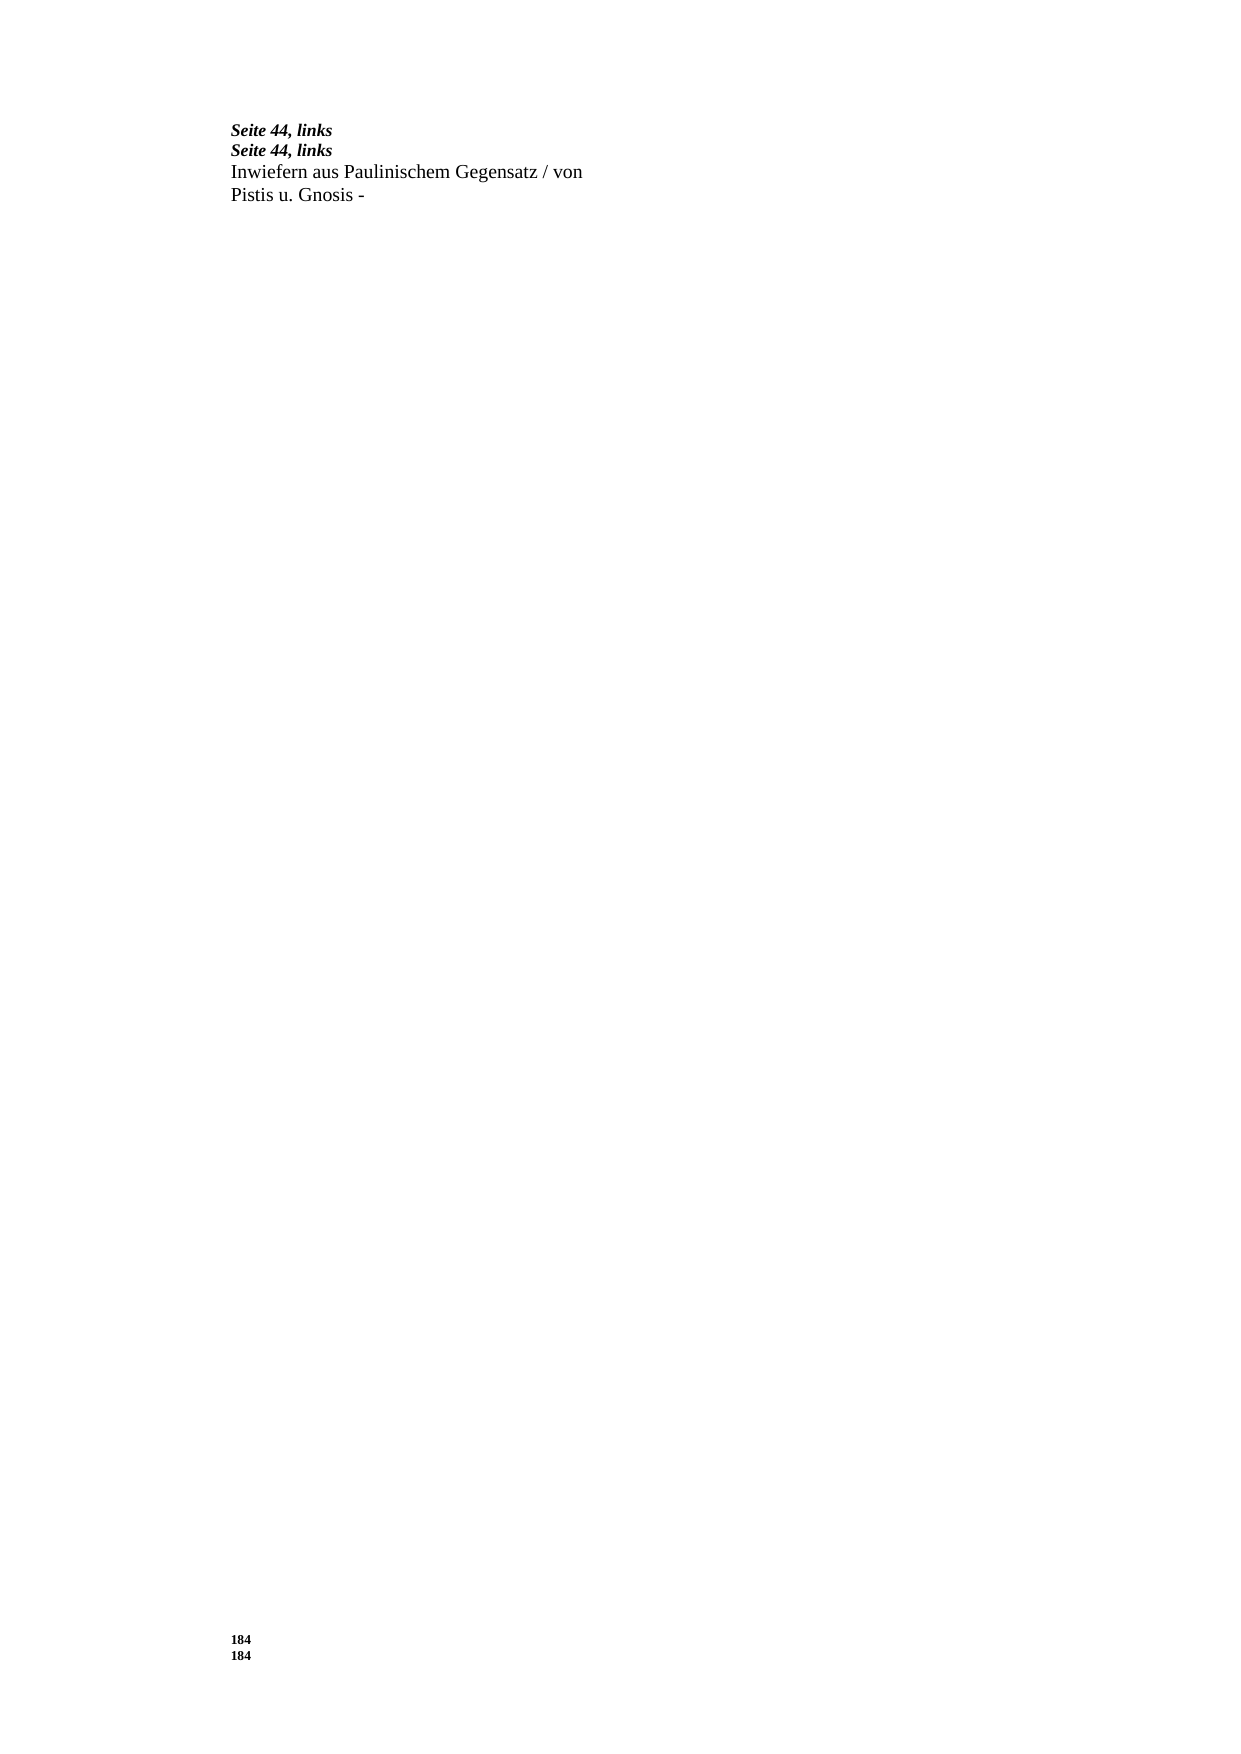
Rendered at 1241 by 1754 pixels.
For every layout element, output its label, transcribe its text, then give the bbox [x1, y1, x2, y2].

text Inwiefern aus Paulinischem Gegensatz / von Pistis u. Gnosis - [231, 160, 609, 206]
